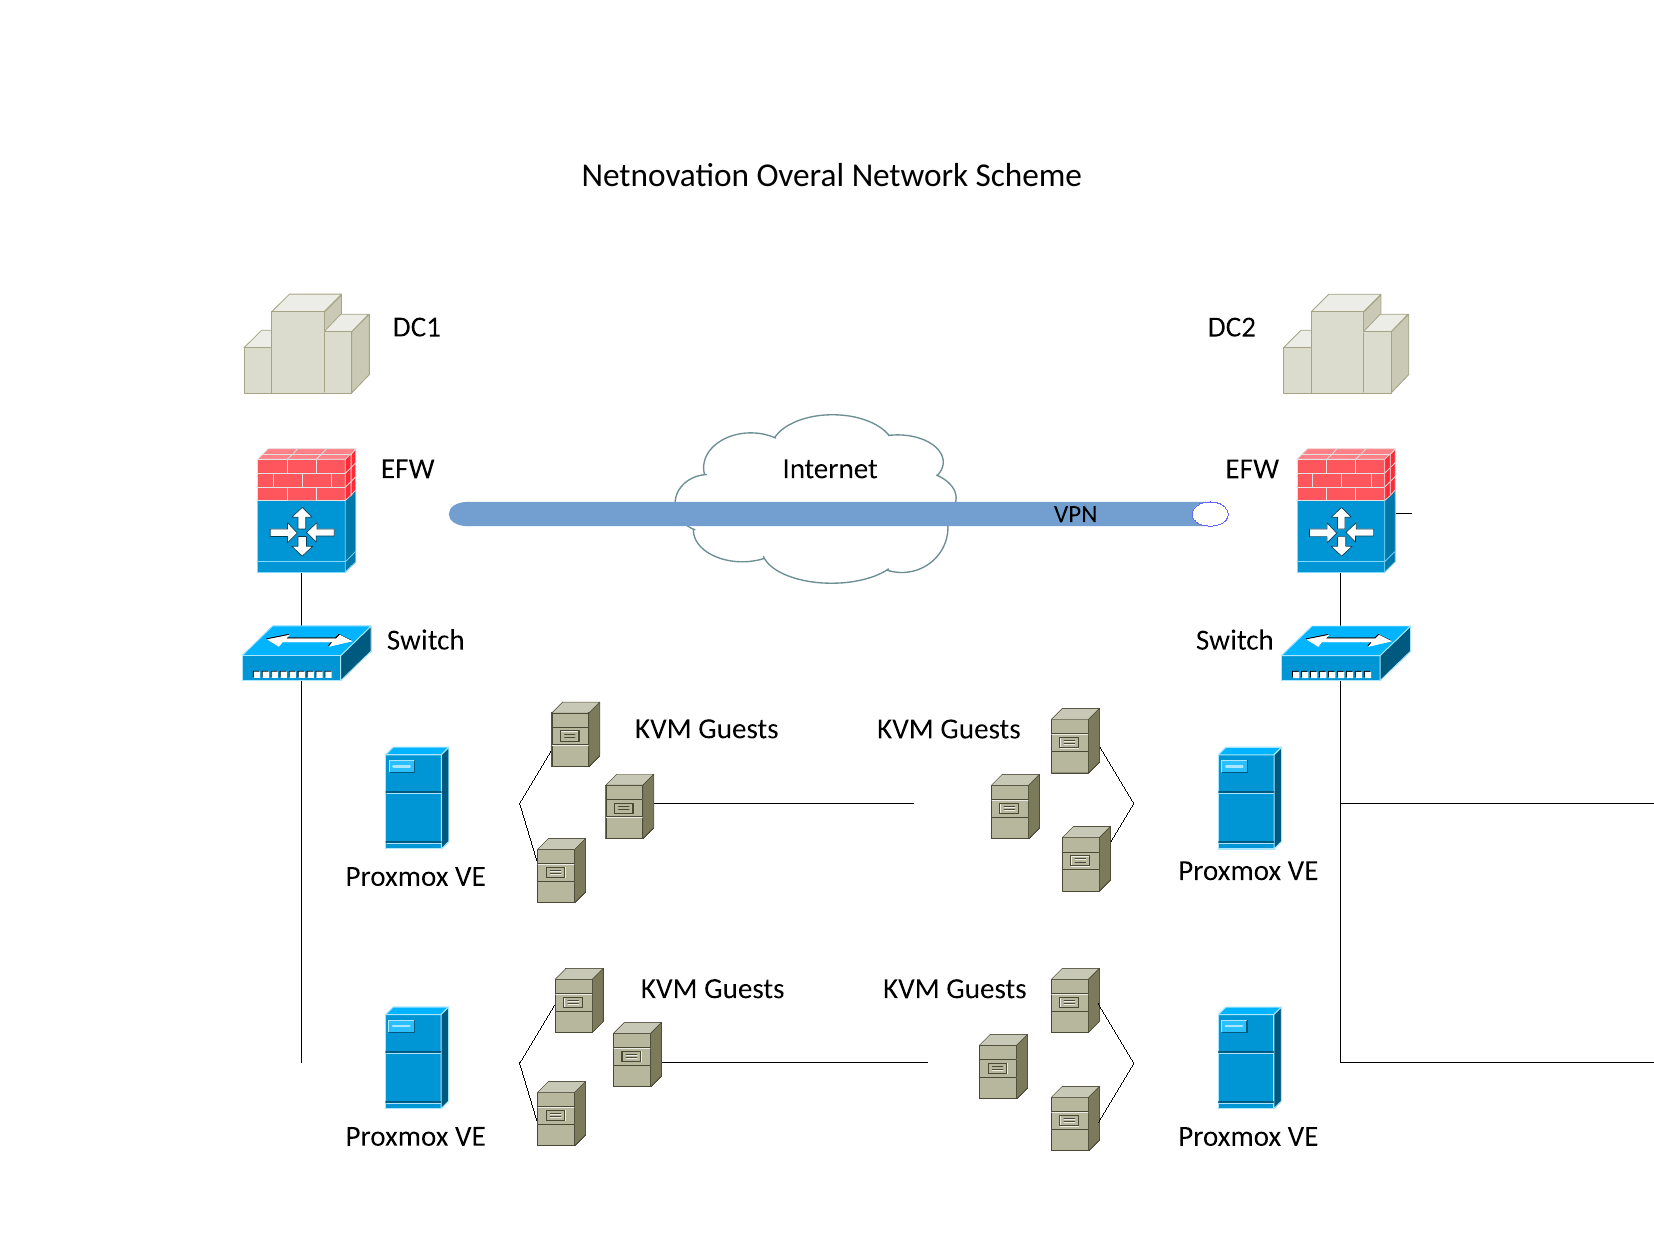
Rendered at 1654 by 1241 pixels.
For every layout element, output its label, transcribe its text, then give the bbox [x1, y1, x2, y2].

text_box [436, 1131, 449, 1146]
text_box [1218, 1131, 1231, 1146]
text_box [1260, 629, 1272, 650]
text_box [995, 979, 1015, 999]
text_box Netnovation Overal Network Scheme [566, 153, 1097, 202]
text_box [347, 1127, 360, 1146]
text_box [394, 317, 410, 337]
text_box [399, 1131, 420, 1146]
text_box [1226, 317, 1241, 337]
text_box [768, 724, 778, 739]
text_box [1051, 968, 1100, 1033]
text_box [555, 968, 604, 1033]
text_box [642, 979, 673, 999]
text_box [385, 1131, 398, 1146]
text_box [244, 294, 370, 393]
text_box [451, 629, 463, 650]
text_box [473, 1126, 485, 1146]
text_box [428, 317, 440, 337]
text_box [981, 984, 994, 999]
text_box [979, 1034, 1028, 1099]
text_box [422, 871, 436, 887]
text_box [371, 1131, 385, 1146]
text_box [362, 871, 371, 886]
text_box [387, 630, 400, 650]
text_box [371, 871, 385, 887]
text_box [1204, 865, 1218, 881]
text_box [947, 979, 964, 999]
text_box [1195, 865, 1203, 881]
text_box [400, 635, 421, 650]
text_box [1254, 865, 1268, 881]
text_box [537, 838, 586, 903]
text_box [347, 867, 360, 886]
text_box [448, 414, 1229, 584]
text_box [878, 719, 909, 739]
text_box [675, 979, 696, 999]
text_box [1231, 635, 1235, 650]
text_box [257, 448, 356, 573]
text_box [753, 979, 773, 999]
text_box [537, 1081, 586, 1146]
text_box [436, 871, 449, 886]
text_box [1062, 826, 1111, 891]
text_box [1283, 294, 1409, 394]
text_box [1010, 724, 1020, 739]
text_box [1218, 1007, 1282, 1109]
text_box [1196, 630, 1209, 650]
text_box [455, 1127, 472, 1146]
text_box [1268, 1131, 1281, 1146]
text_box [1204, 1131, 1218, 1146]
text_box [738, 983, 752, 999]
text_box [941, 719, 958, 739]
text_box [991, 774, 1040, 839]
text_box [428, 631, 438, 650]
text_box [884, 979, 915, 999]
text_box [636, 719, 667, 739]
text_box [1281, 626, 1411, 681]
text_box [551, 702, 600, 767]
text_box [385, 747, 449, 849]
text_box [699, 719, 716, 739]
text_box [385, 1007, 449, 1109]
text_box [382, 459, 394, 479]
text_box [422, 1131, 436, 1146]
text_box [966, 984, 979, 999]
text_box [399, 871, 420, 886]
text_box [774, 984, 784, 999]
text_box [242, 625, 372, 681]
text_box [1287, 861, 1305, 881]
text_box [1209, 317, 1225, 337]
text_box [989, 724, 1000, 739]
text_box [1180, 861, 1193, 881]
text_box [1241, 459, 1279, 479]
text_box [1000, 720, 1009, 739]
text_box [669, 719, 690, 739]
text_box [1242, 317, 1255, 337]
text_box [1306, 1127, 1318, 1146]
text_box [1218, 747, 1282, 849]
text_box [411, 317, 426, 337]
text_box [1232, 1131, 1252, 1146]
text_box [705, 979, 722, 999]
text_box [1195, 1131, 1203, 1146]
text_box [960, 724, 973, 739]
text_box [1268, 866, 1281, 881]
text_box [975, 724, 988, 739]
text_box [917, 979, 938, 999]
text_box [455, 867, 472, 886]
text_box [473, 867, 485, 886]
text_box [1232, 865, 1252, 881]
text_box [1051, 1086, 1100, 1151]
text_box [1287, 1127, 1305, 1146]
text_box [1254, 1131, 1268, 1146]
text_box [438, 635, 449, 650]
text_box [718, 724, 731, 739]
text_box [1209, 635, 1230, 650]
text_box [1051, 708, 1100, 773]
text_box [1237, 631, 1247, 650]
text_box [362, 1131, 371, 1146]
text_box [1247, 635, 1258, 650]
text_box [1306, 861, 1318, 881]
text_box [1180, 1127, 1193, 1146]
text_box [733, 724, 746, 739]
text_box [747, 719, 767, 739]
text_box [1016, 984, 1026, 999]
text_box [1227, 459, 1239, 479]
text_box [724, 984, 736, 999]
text_box [1218, 866, 1231, 881]
text_box [422, 635, 426, 650]
text_box [385, 871, 398, 886]
text_box [397, 459, 435, 479]
text_box [1297, 448, 1396, 573]
text_box [911, 719, 932, 739]
text_box [605, 774, 654, 839]
text_box [613, 1022, 662, 1087]
